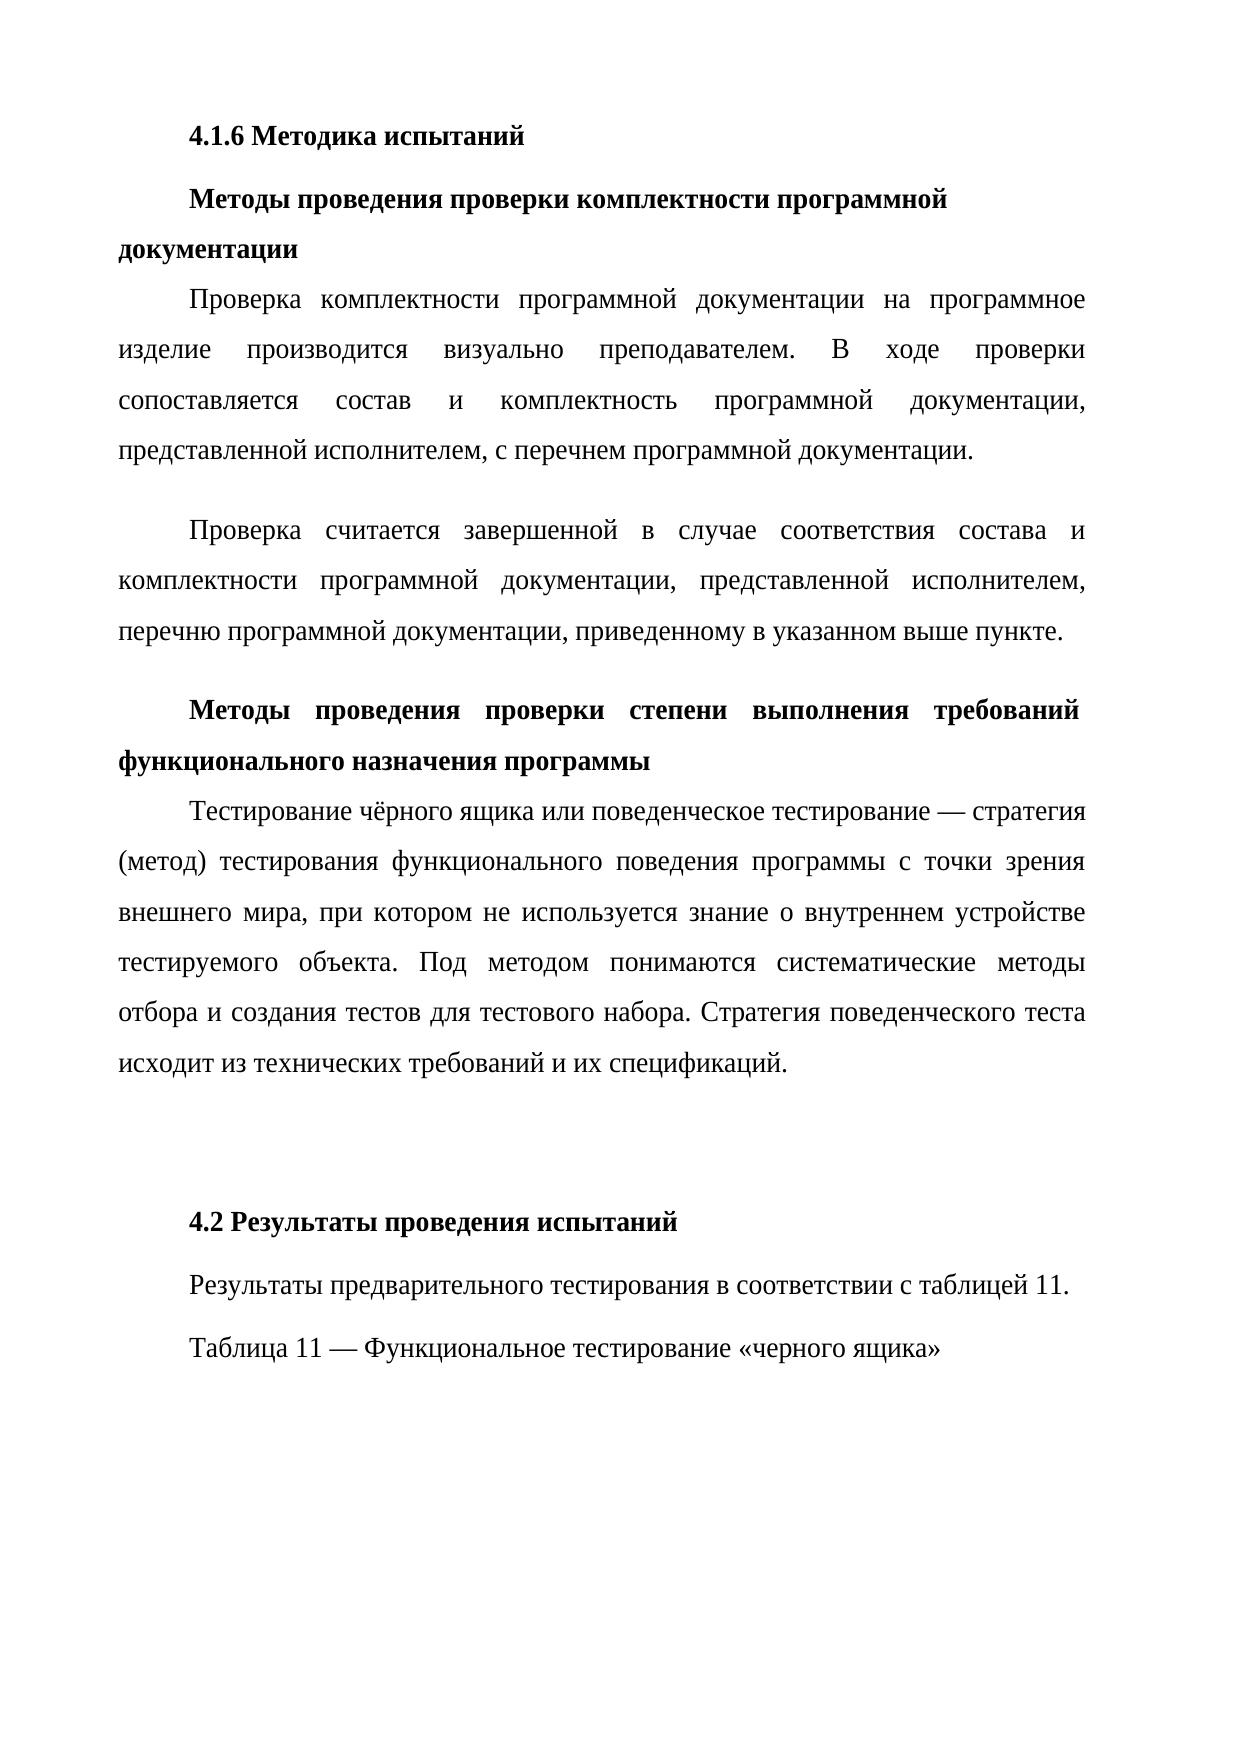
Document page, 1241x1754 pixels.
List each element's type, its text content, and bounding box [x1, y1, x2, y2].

text 4.2 Результаты проведения испытаний [118, 1204, 1087, 1238]
text Таблица 11 — Функциональное тестирование «черного ящика» [118, 1330, 1087, 1364]
text Результаты предварительного тестирования в соответствии с таблицей 11. [118, 1267, 1087, 1301]
text Проверка комплектности программной документации на программное изделие производится визуально преподавателем. В ходе проверки сопоставляется состав и комплектность программной документации, представленной исполнителем, с перечнем программной документации. [118, 281, 1087, 466]
subtitle Методы проведения проверки степени выполнения требований функционального назначения программы [118, 692, 1081, 776]
text Проверка считается завершенной в случае соответствия состава и комплектности программной документации, представленной исполнителем, перечню программной документации, приведенному в указанном выше пункте. [118, 512, 1087, 646]
text Тестирование чёрного ящика или поведенческое тестирование — стратегия (метод) тестирования функционального поведения программы с точки зрения внешнего мира, при котором не используется знание о внутреннем устройстве тестируемого объекта. Под методом понимаются систематические методы отбора и создания тестов для тестового набора. Стратегия поведенческого теста исходит из технических требований и их спецификаций. [118, 793, 1087, 1078]
text 4.1.6 Методика испытаний [118, 118, 1122, 152]
text Методы проведения проверки комплектности программной документации [118, 181, 1122, 264]
